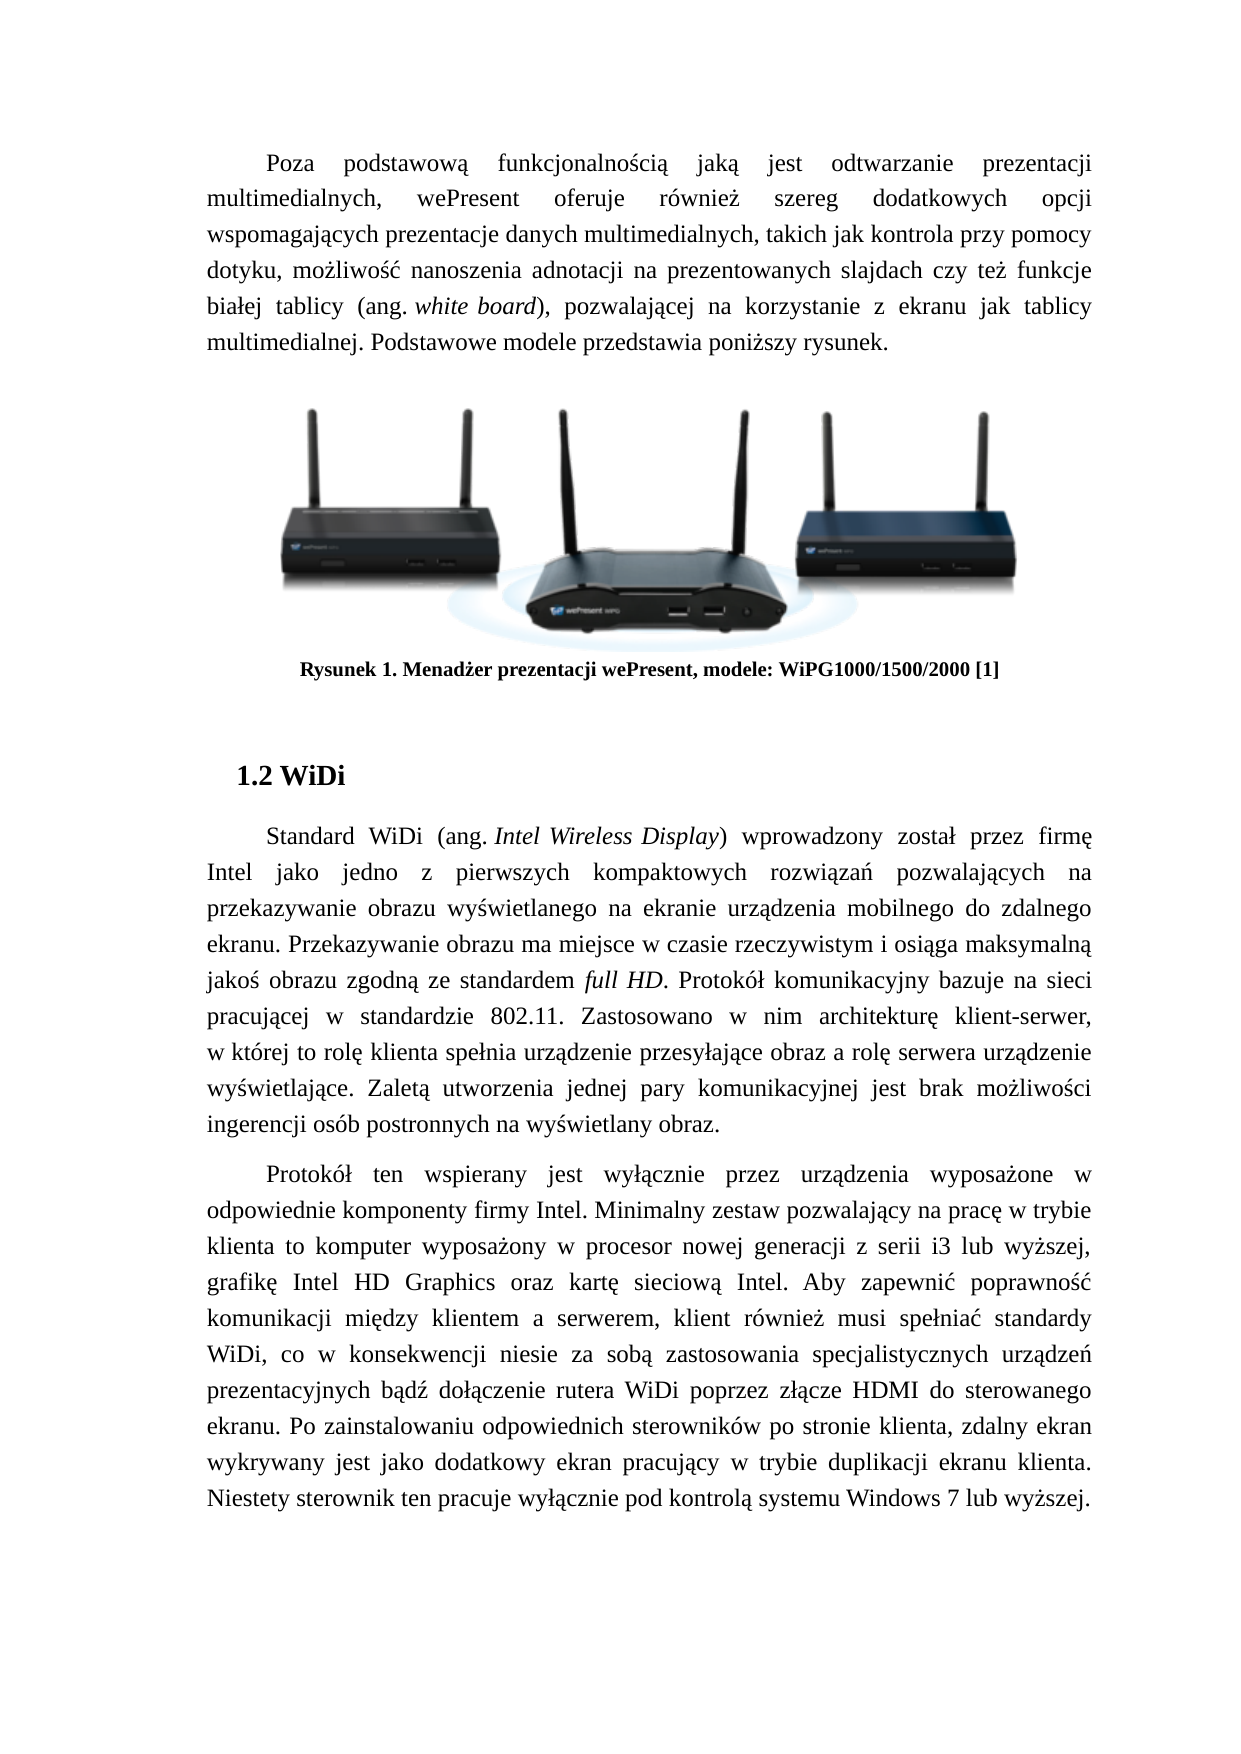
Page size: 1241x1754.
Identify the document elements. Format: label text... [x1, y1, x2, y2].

picture [280, 407, 1020, 652]
text Standard WiDi (ang. Intel Wireless Display) wprowadzony został przez firmę Intel jako jedno z pierwszych kompaktowych rozwiązań pozwalających na przekazywanie obrazu wyświetlanego na ekranie urządzenia mobilnego do zdalnego ekranu. Przekazywanie obrazu ma miejsce w czasie rzeczywistym i osiąga maksymalną jakoś obrazu zgodną ze standardem full HD. Protokół komunikacyjny bazuje na sieci pracującej w standardzie 802.11. Zastosowano w nim architekturę klient-serwer, w której to rolę klienta spełnia urządzenie przesyłające obraz a rolę serwera urządzenie wyświetlające. Zaletą utworzenia jednej pary komunikacyjnej jest brak możliwości ingerencji osób postronnych na wyświetlany obraz. [207, 821, 1093, 1137]
subtitle 1.2 WiDi [207, 758, 1093, 792]
text Rysunek 1. Menadżer prezentacji wePresent, modele: WiPG1000/1500/2000 [1] [207, 390, 1093, 681]
text Protokół ten wspierany jest wyłącznie przez urządzenia wyposażone w odpowiednie komponenty firmy Intel. Minimalny zestaw pozwalający na pracę w trybie klienta to komputer wyposażony w procesor nowej generacji z serii i3 lub wyższej, grafikę Intel HD Graphics oraz kartę sieciową Intel. Aby zapewnić poprawność komunikacji między klientem a serwerem, klient również musi spełniać standardy WiDi, co w konsekwencji niesie za sobą zastosowania specjalistycznych urządzeń prezentacyjnych bądź dołączenie rutera WiDi poprzez złącze HDMI do sterowanego ekranu. Po zainstalowaniu odpowiednich sterowników po stronie klienta, zdalny ekran wykrywany jest jako dodatkowy ekran pracujący w trybie duplikacji ekranu klienta. Niestety sterownik ten pracuje wyłącznie pod kontrolą systemu Windows 7 lub wyższej. [207, 1159, 1093, 1512]
text Poza podstawową funkcjonalnością jaką jest odtwarzanie prezentacji multimedialnych, wePresent oferuje również szereg dodatkowych opcji wspomagających prezentacje danych multimedialnych, takich jak kontrola przy pomocy dotyku, możliwość nanoszenia adnotacji na prezentowanych slajdach czy też funkcje białej tablicy (ang. white board), pozwalającej na korzystanie z ekranu jak tablicy multimedialnej. Podstawowe modele przedstawia poniższy rysunek. [207, 148, 1093, 356]
